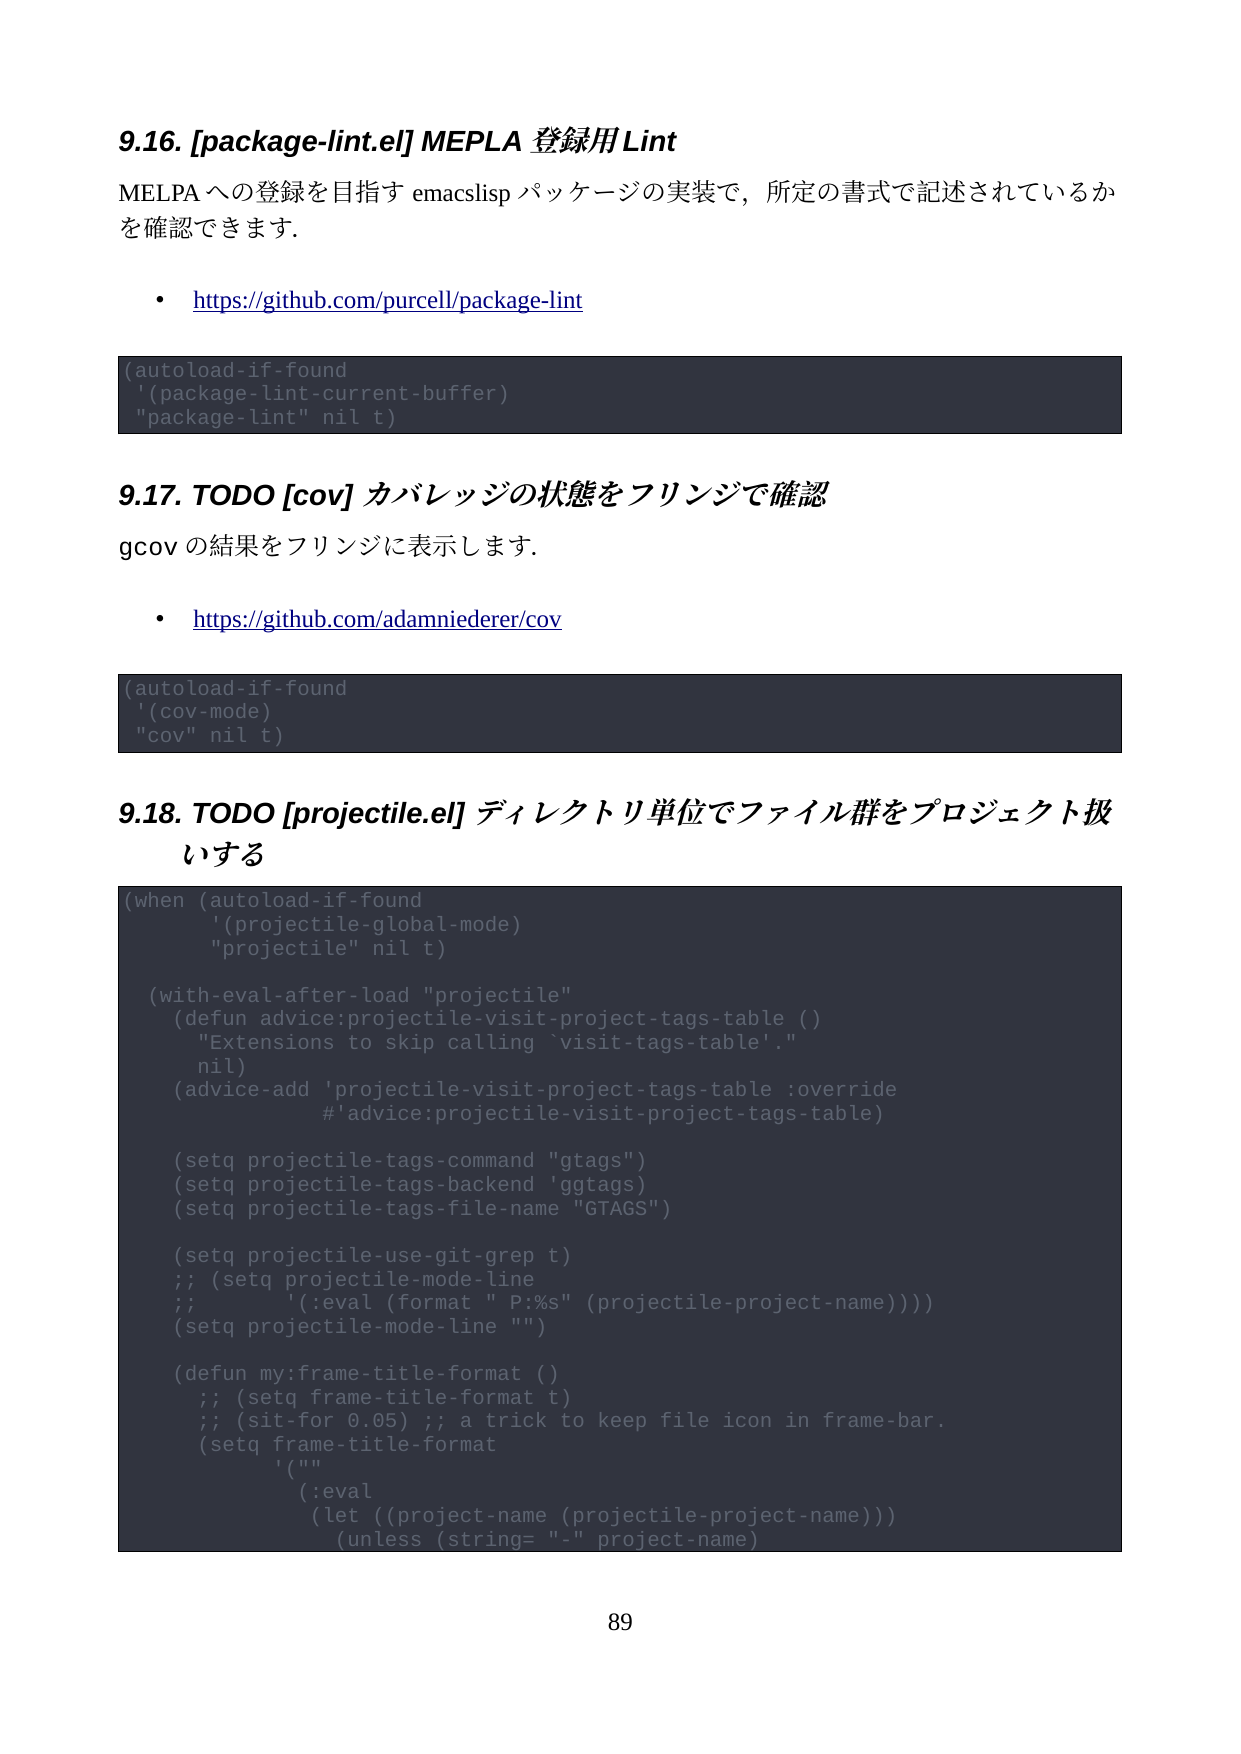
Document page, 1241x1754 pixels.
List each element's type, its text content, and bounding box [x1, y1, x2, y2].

subtitle TODO [projectile.el] ディレクトリ単位でファイル群をプロジェクト扱いする [118, 790, 1122, 874]
text (defun advice:projectile-visit-project-tags-table () [119, 1004, 1121, 1028]
text ;; (setq frame-title-format t) [119, 1383, 1121, 1406]
text (setq frame-title-format [119, 1430, 1121, 1454]
text '(package-lint-current-buffer) [119, 379, 1121, 403]
subtitle [package-lint.el] MEPLA登録用Lint [118, 118, 1122, 160]
text #'advice:projectile-visit-project-tags-table) [119, 1099, 1121, 1123]
text "package-lint" nil t) [119, 403, 1121, 433]
text (:eval [119, 1477, 1121, 1501]
text (setq projectile-tags-command "gtags") [119, 1146, 1121, 1170]
text (when (autoload-if-found [119, 887, 1121, 910]
text '("" [119, 1454, 1121, 1477]
text (advice-add 'projectile-visit-project-tags-table :override [119, 1075, 1121, 1099]
text "Extensions to skip calling `visit-tags-table'." [119, 1028, 1121, 1052]
text (unless (string= "-" project-name) [119, 1525, 1121, 1551]
text '(cov-mode) [119, 697, 1121, 721]
text gcov の結果をフリンジに表示します． [118, 526, 1122, 591]
text (defun my:frame-title-format () [119, 1359, 1121, 1383]
text MELPAへの登録を目指す emacslisp パッケージの実装で，所定の書式で記述されているかを確認できます． [118, 172, 1122, 273]
text (setq projectile-tags-backend 'ggtags) [119, 1170, 1121, 1194]
text "projectile" nil t) [119, 933, 1121, 957]
text ;; (setq projectile-mode-line [119, 1264, 1121, 1288]
text "cov" nil t) [119, 721, 1121, 752]
list https://github.com/adamniederer/cov [156, 604, 1122, 661]
text (setq projectile-use-git-grep t) [119, 1241, 1121, 1264]
list https://github.com/purcell/package-lint [156, 286, 1122, 343]
subtitle TODO [cov] カバレッジの状態をフリンジで確認 [118, 472, 1122, 514]
text (let ((project-name (projectile-project-name))) [119, 1501, 1121, 1525]
text (autoload-if-found [119, 357, 1121, 379]
text ;; (sit-for 0.05) ;; a trick to keep file icon in frame-bar. [119, 1406, 1121, 1430]
text ;; '(:eval (format " P:%s" (projectile-project-name)))) [119, 1288, 1121, 1312]
text nil) [119, 1052, 1121, 1075]
text (with-eval-after-load "projectile" [119, 981, 1121, 1004]
text (autoload-if-found [119, 675, 1121, 697]
text '(projectile-global-mode) [119, 910, 1121, 933]
text (setq projectile-mode-line "") [119, 1312, 1121, 1336]
text (setq projectile-tags-file-name "GTAGS") [119, 1194, 1121, 1217]
